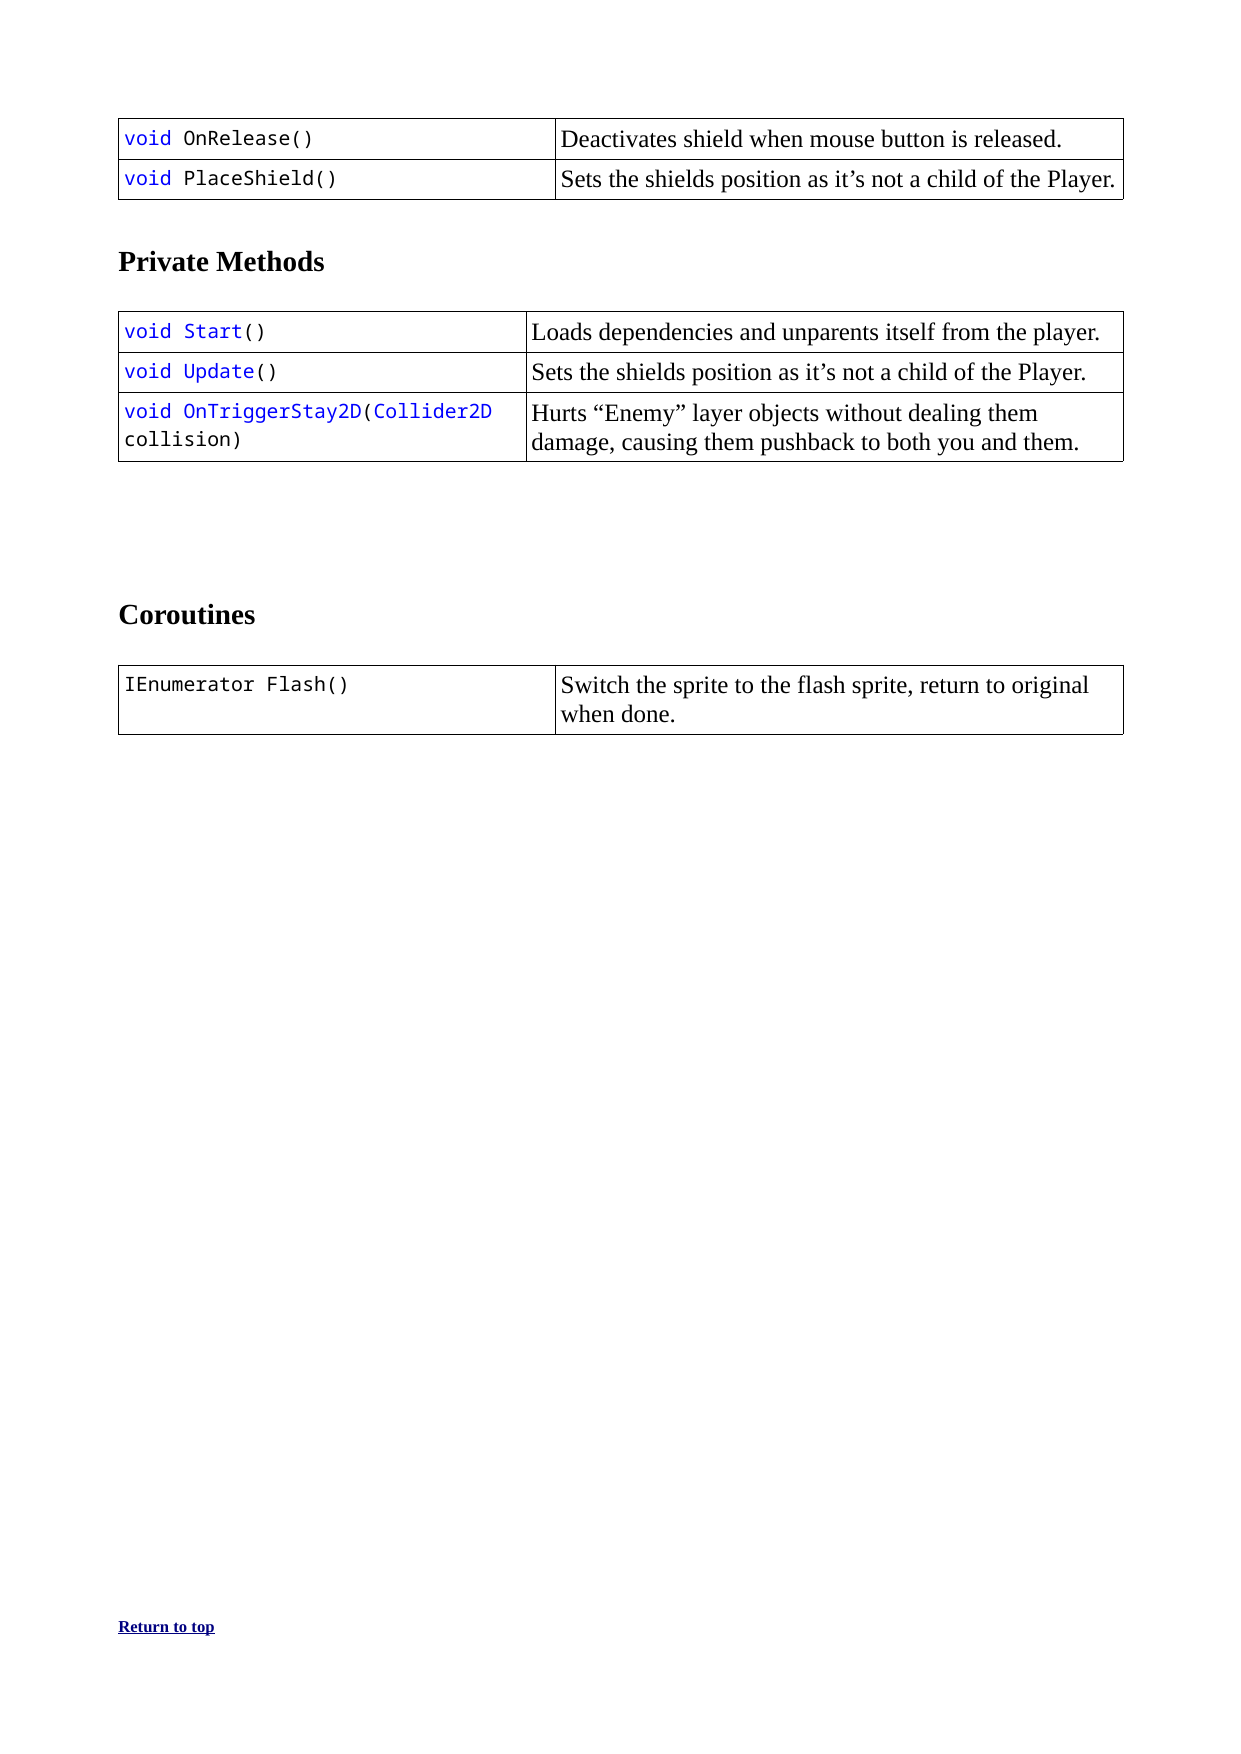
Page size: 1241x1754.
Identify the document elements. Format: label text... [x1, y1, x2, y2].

table_cell Sets the shields position as it’s not a child of the Player. [527, 353, 1123, 392]
table_cell void OnRelease() [119, 119, 555, 158]
text Private Methods [118, 244, 1122, 278]
table_cell Hurts “Enemy” layer objects without dealing them damage, causing them pushback to both you and them. [527, 393, 1123, 461]
table_cell Sets the shields position as it’s not a child of the Player. [556, 160, 1123, 199]
table_header Switch the sprite to the flash sprite, return to original when done. [556, 666, 1123, 733]
table_cell void OnTriggerStay2D(Collider2D collision) [119, 393, 526, 461]
table_cell void Update() [119, 353, 526, 392]
table_header IEnumerator Flash() [119, 666, 555, 733]
table_header Loads dependencies and unparents itself from the player. [527, 312, 1123, 352]
table_cell Deactivates shield when mouse button is released. [556, 119, 1123, 158]
table_cell void PlaceShield() [119, 160, 555, 199]
table_header void Start() [119, 312, 526, 352]
text Coroutines [118, 597, 1122, 631]
